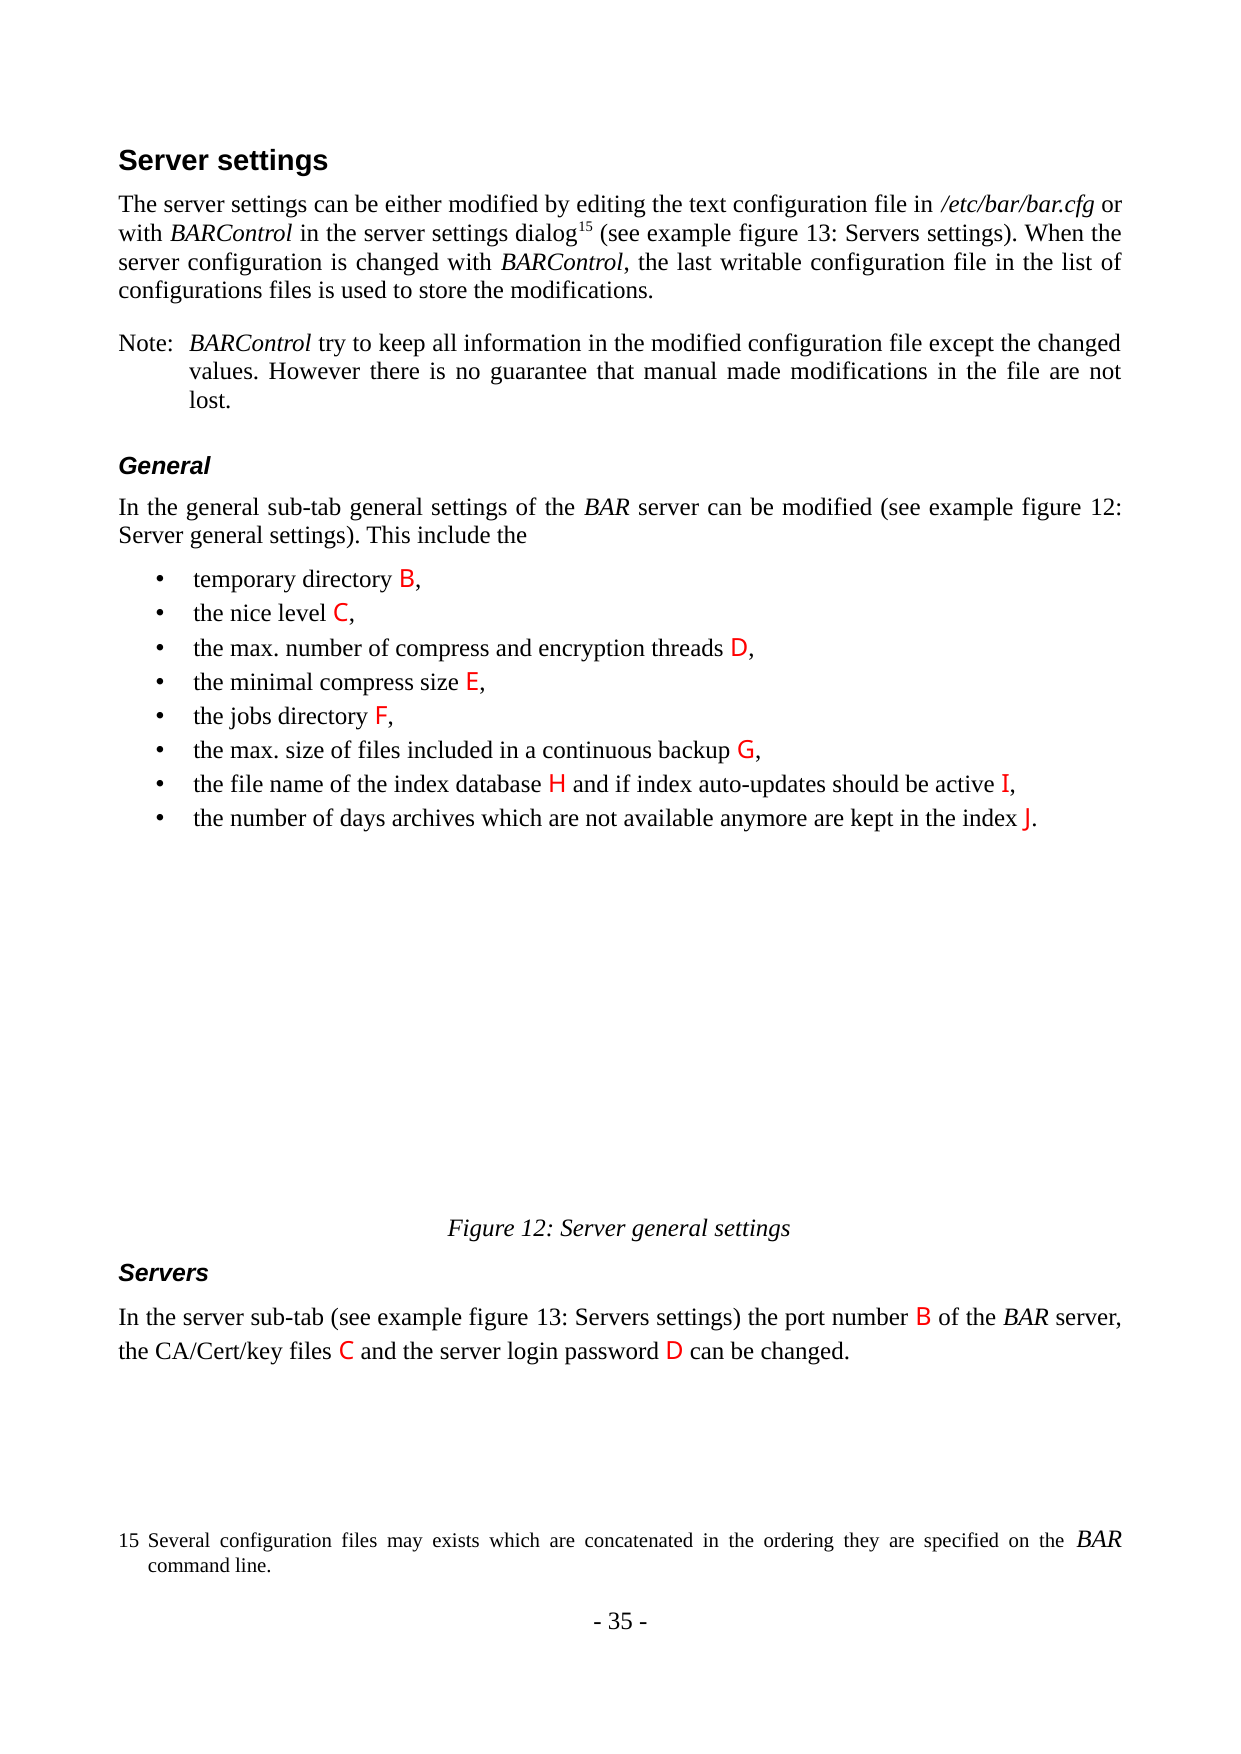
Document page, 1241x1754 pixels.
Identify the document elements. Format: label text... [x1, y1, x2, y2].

list the nice level C, [156, 595, 1122, 629]
list Figure 12: Server general settings [289, 852, 951, 1242]
text Note: BARControl try to keep all information in the modified configuration file except the changed values. However there is no guarantee that manual made modifications in the file are not lost. [118, 328, 1122, 414]
list the max. size of files included in a continuous backup G, [156, 731, 1122, 765]
text The server settings can be either modified by editing the text configuration file in /etc/bar/bar.cfg or with BARControl in the server settings dialog (see example figure 13: Servers settings). When the server configuration is changed with BARControl, the last writable configuration file in the list of configurations files is used to store the modifications. [118, 189, 1122, 304]
list temporary directory B, [156, 561, 1122, 595]
text In the general sub-tab general settings of the BAR server can be modified (see example figure 12: Server general settings). This include the [118, 492, 1122, 549]
list the file name of the index database H and if index auto-updates should be active I, [156, 765, 1122, 799]
text Several configuration files may exists which are concatenated in the ordering they are specified on the BAR command line. [118, 1524, 1122, 1577]
text In the server sub-tab (see example figure 13: Servers settings) the port number B of the BAR server, the CA/Cert/key files C and the server login password D can be changed. [118, 1299, 1122, 1367]
list the minimal compress size E, [156, 663, 1122, 697]
list the max. number of compress and encryption threads D, [156, 629, 1122, 663]
subtitle Server settings [118, 143, 1122, 177]
list the number of days archives which are not available anymore are kept in the index J. [156, 799, 1122, 833]
list the jobs directory F, [156, 697, 1122, 731]
subtitle General [118, 451, 1122, 479]
list [289, 840, 951, 852]
list [289, 1242, 951, 1258]
subtitle Servers [118, 870, 1122, 1286]
